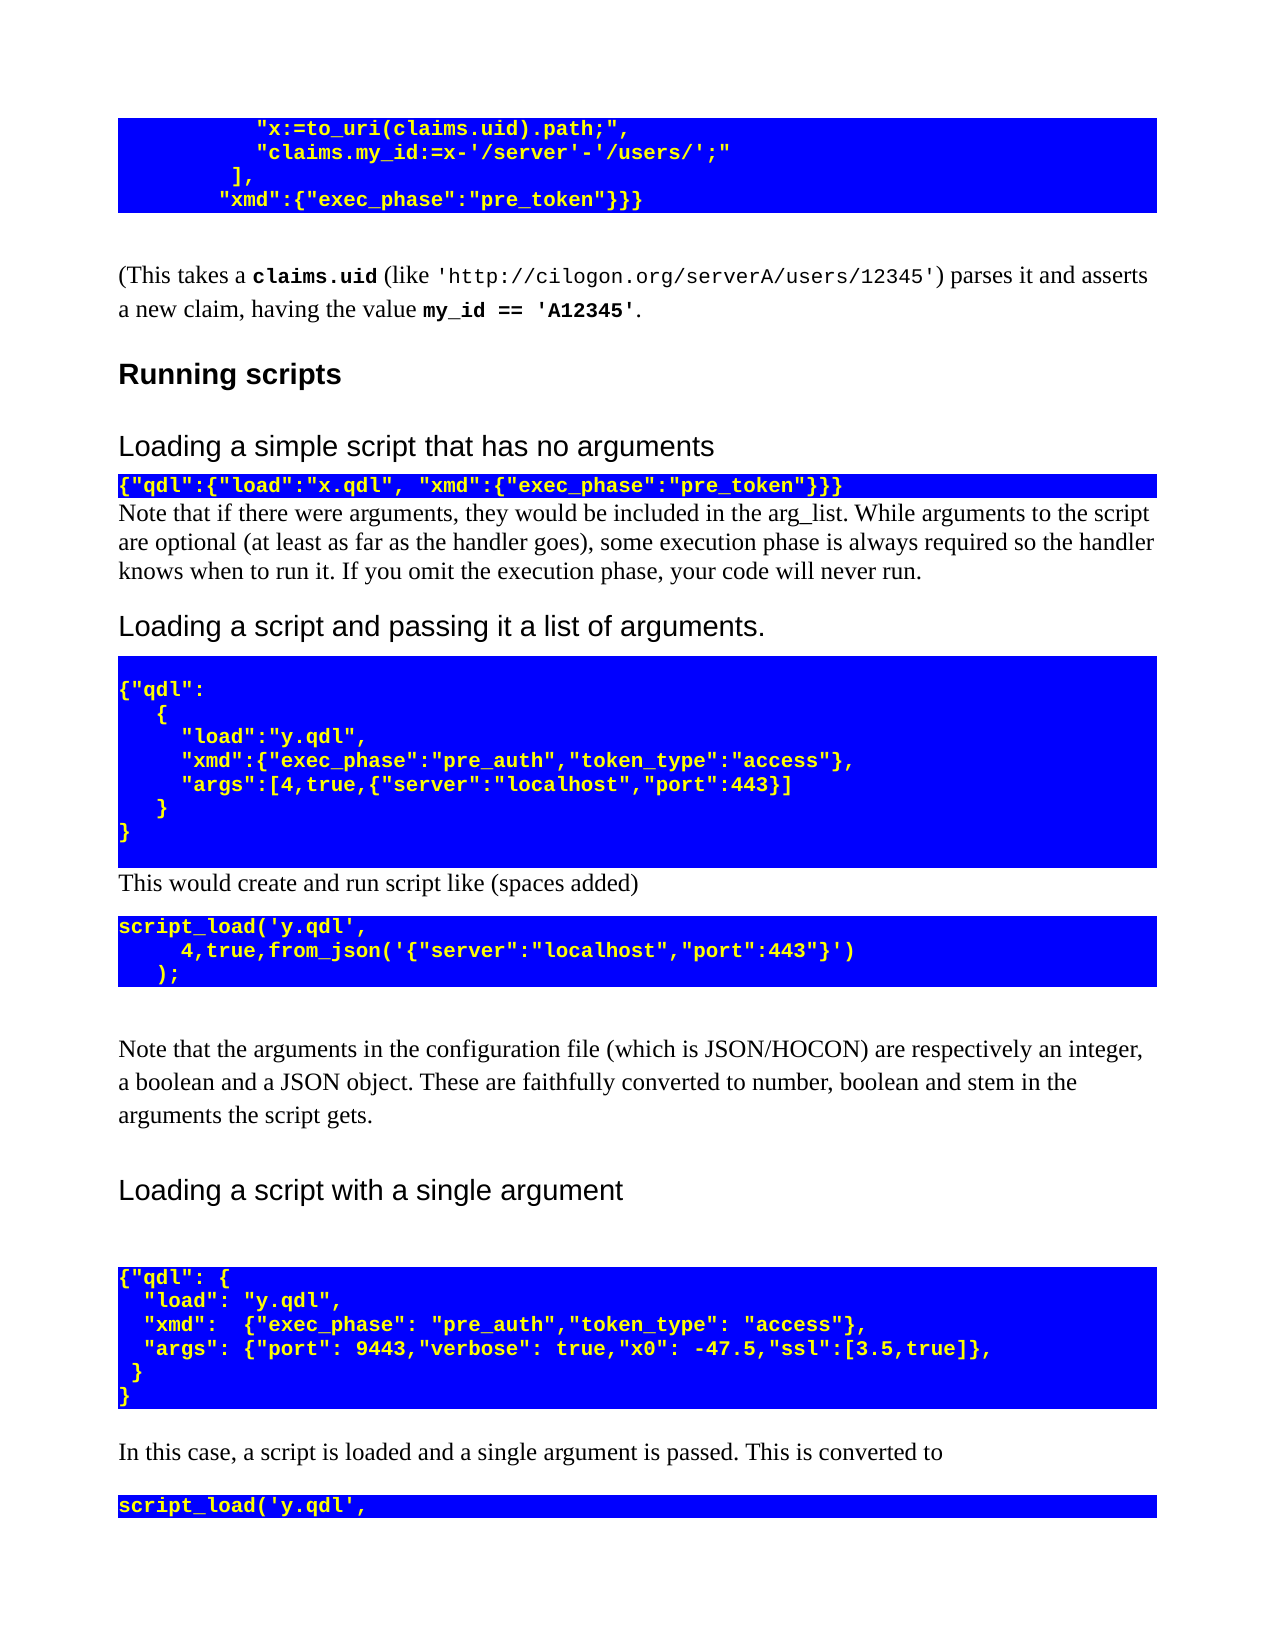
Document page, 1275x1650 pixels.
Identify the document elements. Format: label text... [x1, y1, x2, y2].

subtitle Loading a script with a single argument [118, 1173, 1157, 1207]
text } [118, 821, 1157, 845]
text "args":[4,true,{"server":"localhost","port":443}] [118, 774, 1157, 797]
text script_load('y.qdl', [118, 1495, 1157, 1518]
text (This takes a claims.uid (like 'http://cilogon.org/serverA/users/12345') parses it and asserts a new claim, having the value my_id == 'A12345'. [118, 260, 1157, 324]
text "xmd": {"exec_phase": "pre_auth","token_type": "access"}, [118, 1314, 1157, 1338]
subtitle Loading a script and passing it a list of arguments. [118, 609, 1157, 643]
text This would create and run script like (spaces added) [118, 868, 1157, 897]
subtitle Loading a simple script that has no arguments [118, 428, 1157, 462]
text "xmd":{"exec_phase":"pre_auth","token_type":"access"}, [118, 750, 1157, 774]
text "load":"y.qdl", [118, 726, 1157, 750]
text {"qdl": [118, 679, 1157, 703]
subtitle Running scripts [118, 357, 1157, 391]
text "x:=to_uri(claims.uid).path;", [118, 118, 1157, 142]
text Note that the arguments in the configuration file (which is JSON/HOCON) are respectively an integer, a boolean and a JSON object. These are faithfully converted to number, boolean and stem in the arguments the script gets. [118, 1034, 1157, 1129]
text Note that if there were arguments, they would be included in the arg_list. While arguments to the script are optional (at least as far as the handler goes), some execution phase is always required so the handler knows when to run it. If you omit the execution phase, your code will never run. [118, 498, 1157, 584]
text "load": "y.qdl", [118, 1290, 1157, 1314]
text "args": {"port": 9443,"verbose": true,"x0": -47.5,"ssl":[3.5,true]}, [118, 1338, 1157, 1361]
text {"qdl": { [118, 1267, 1157, 1290]
text 4,true,from_json('{"server":"localhost","port":443"}') [118, 939, 1157, 963]
text "claims.my_id:=x-'/server'-'/users/';" [118, 142, 1157, 165]
text "xmd":{"exec_phase":"pre_token"}}} [118, 189, 1157, 213]
text ], [118, 165, 1157, 189]
text {"qdl":{"load":"x.qdl", "xmd":{"exec_phase":"pre_token"}}} [118, 474, 1157, 498]
text ); [118, 963, 1157, 987]
text } [118, 797, 1157, 821]
text { [118, 703, 1157, 726]
text } [118, 1361, 1157, 1385]
text } [118, 1385, 1157, 1409]
text In this case, a script is loaded and a single argument is passed. This is converted to [118, 1437, 1157, 1466]
text script_load('y.qdl', [118, 916, 1157, 939]
